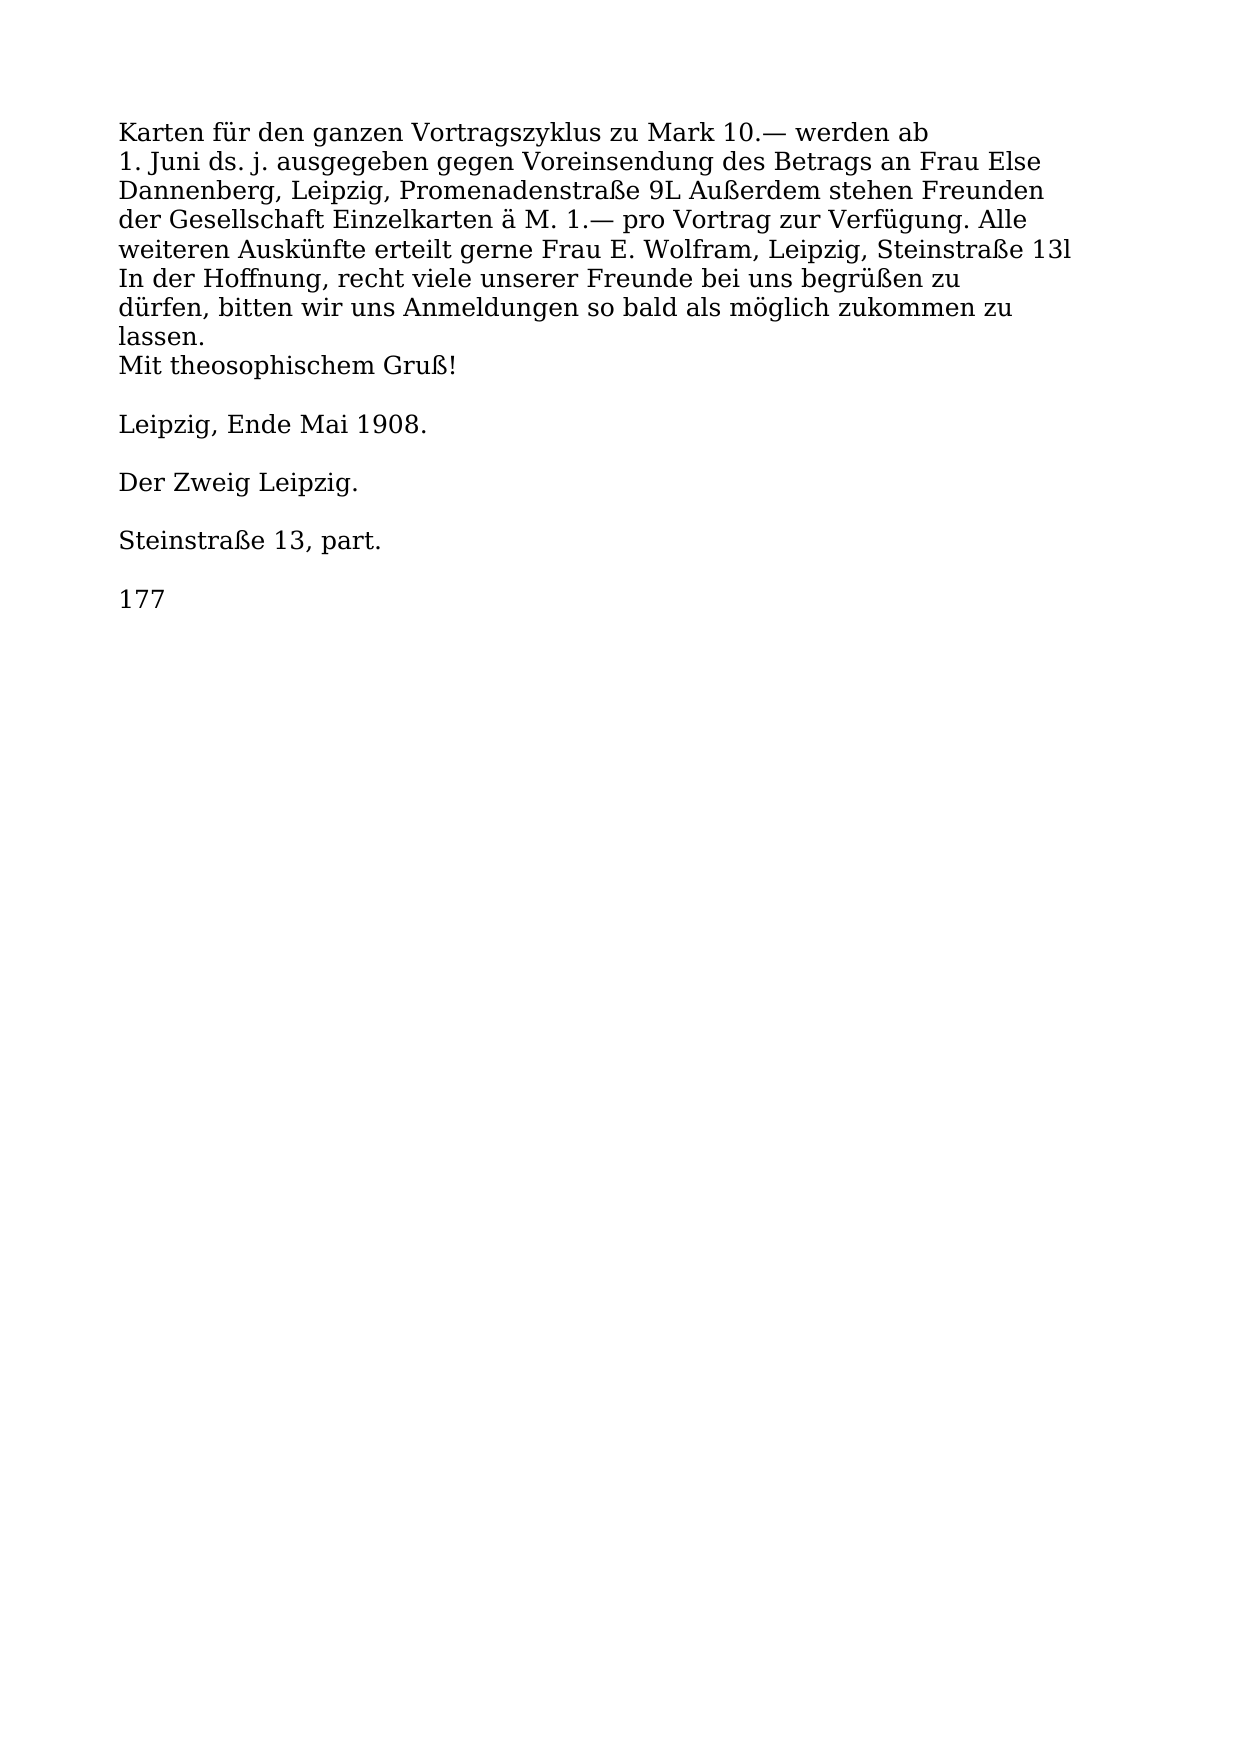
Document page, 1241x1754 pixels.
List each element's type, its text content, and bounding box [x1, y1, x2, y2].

text 177 [118, 585, 1122, 614]
text der Gesellschaft Einzelkarten ä M. 1.— pro Vortrag zur Verfügung. Alle [118, 206, 1122, 235]
text lassen. [118, 322, 1122, 351]
text Mit theosophischem Gruß! [118, 351, 1122, 381]
text Dannenberg, Leipzig, Promenadenstraße 9L Außerdem stehen Freunden [118, 176, 1122, 206]
text In der Hoffnung, recht viele unserer Freunde bei uns begrüßen zu [118, 264, 1122, 293]
text Der Zweig Leipzig. [118, 468, 1122, 497]
text 1. Juni ds. j. ausgegeben gegen Voreinsendung des Betrags an Frau Else [118, 147, 1122, 176]
text dürfen, bitten wir uns Anmeldungen so bald als möglich zukommen zu [118, 293, 1122, 322]
text Karten für den ganzen Vortragszyklus zu Mark 10.— werden ab [118, 118, 1122, 147]
text weiteren Auskünfte erteilt gerne Frau E. Wolfram, Leipzig, Steinstraße 13l [118, 235, 1122, 264]
text Steinstraße 13, part. [118, 526, 1122, 556]
text Leipzig, Ende Mai 1908. [118, 410, 1122, 439]
